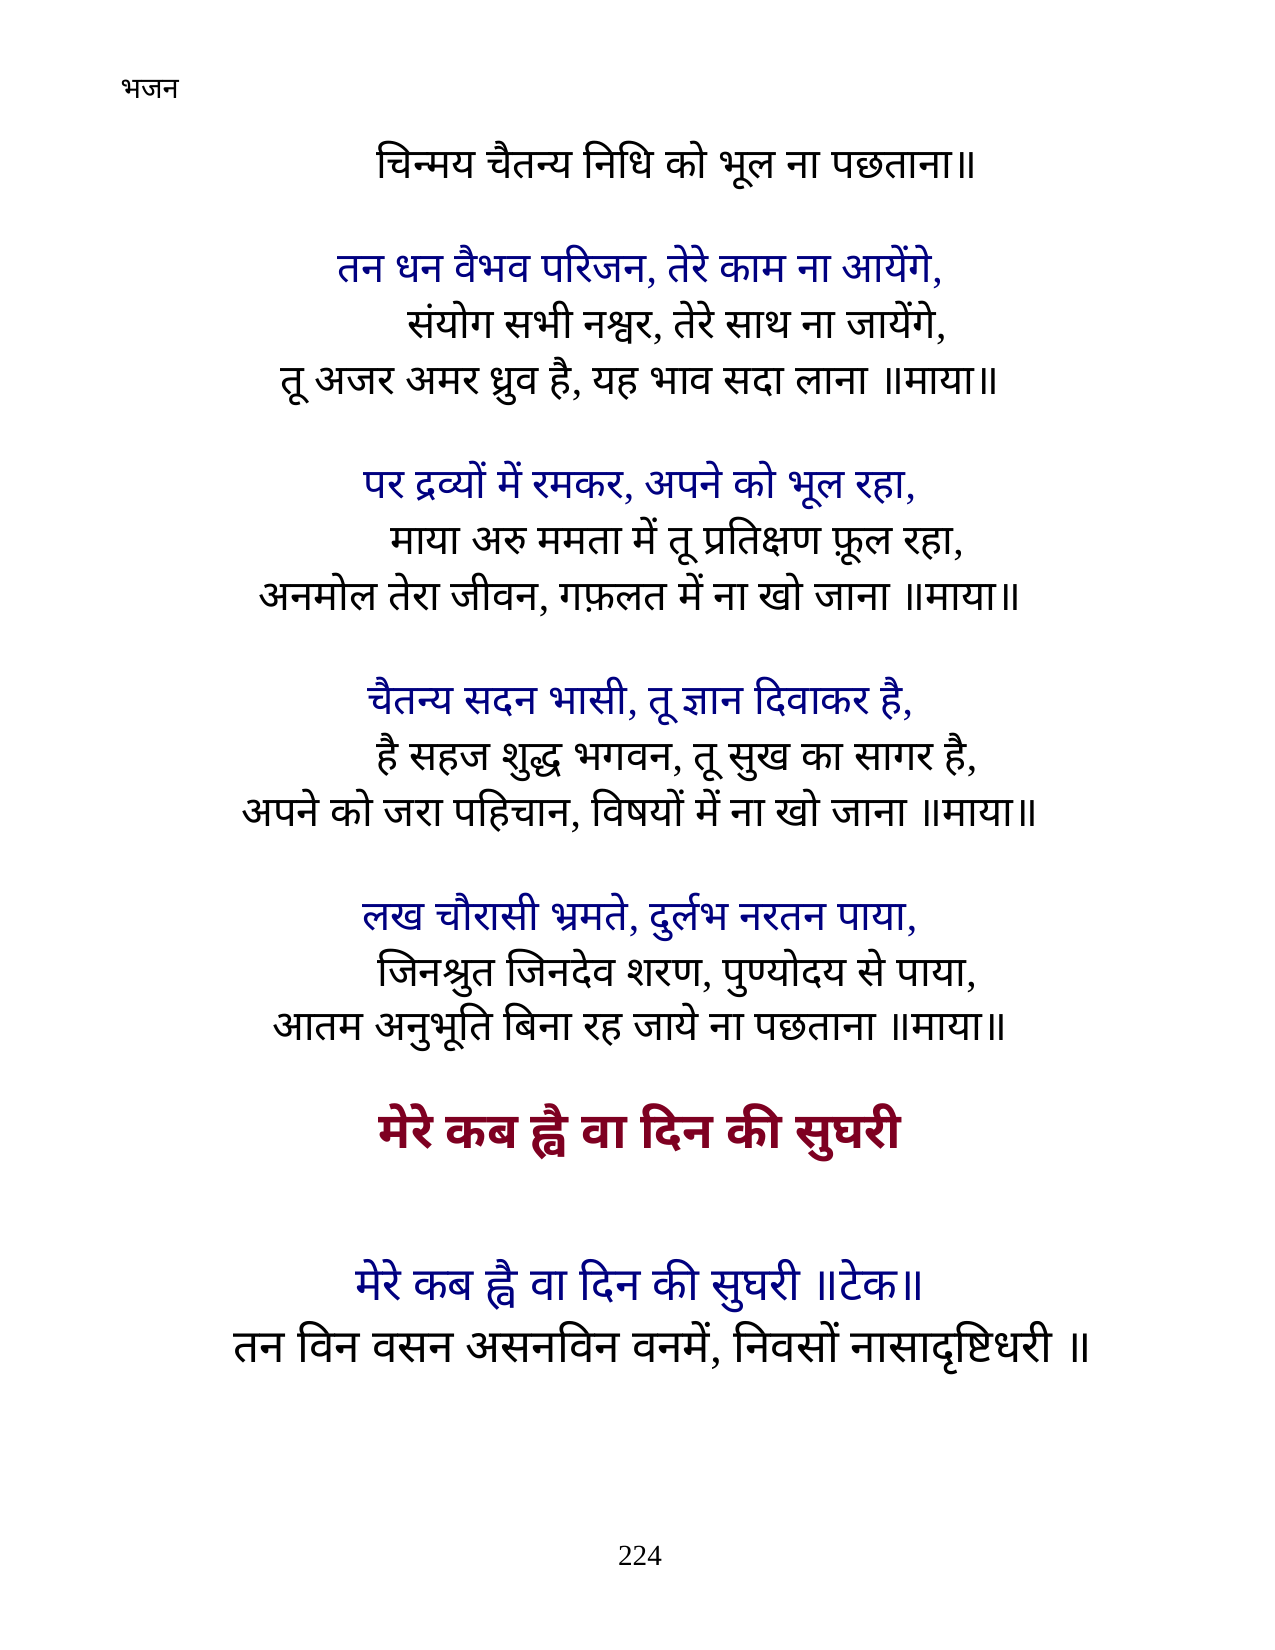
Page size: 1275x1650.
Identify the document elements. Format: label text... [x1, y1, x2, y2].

text संयोग सभी नश्वर, तेरे साथ ना जायेंगे, [83, 299, 1196, 355]
text अपने को जरा पहिचान, विषयों में ना खो जाना ॥माया॥ [83, 787, 1196, 843]
text चैतन्य सदन भासी, तू ज्ञान दिवाकर है, [83, 675, 1196, 731]
text तन विन वसन असनविन वनमें, निवसों नासादृष्टिधरी ॥ [83, 1319, 1196, 1381]
text अनमोल तेरा जीवन, गफ़लत में ना खो जाना ॥माया॥ [83, 571, 1196, 627]
text माया अरु ममता में तू प्रतिक्षण फ़ूल रहा, [83, 515, 1196, 571]
text मेरे कब ह्वै वा दिन की सुघरी ॥टेक॥ [83, 1259, 1196, 1319]
text पर द्रव्यों में रमकर, अपने को भूल रहा, [83, 459, 1196, 515]
text तू अजर अमर ध्रुव है, यह भाव सदा लाना ॥माया॥ [83, 355, 1196, 411]
text आतम अनुभूति बिना रह जाये ना पछताना ॥माया॥ [83, 1003, 1196, 1058]
text जिनश्रुत जिनदेव शरण, पुण्योदय से पाया, [83, 947, 1196, 1003]
text तन धन वैभव परिजन, तेरे काम ना आयेंगे, [83, 243, 1196, 299]
text लख चौरासी भ्रमते, दुर्लभ नरतन पाया, [83, 891, 1196, 947]
text चिन्मय चैतन्य निधि को भूल ना पछताना॥ [83, 139, 1196, 195]
text है सहज शुद्ध भगवन, तू सुख का सागर है, [83, 731, 1196, 787]
text मेरे कब ह्वै वा दिन की सुघरी [83, 1103, 1196, 1168]
